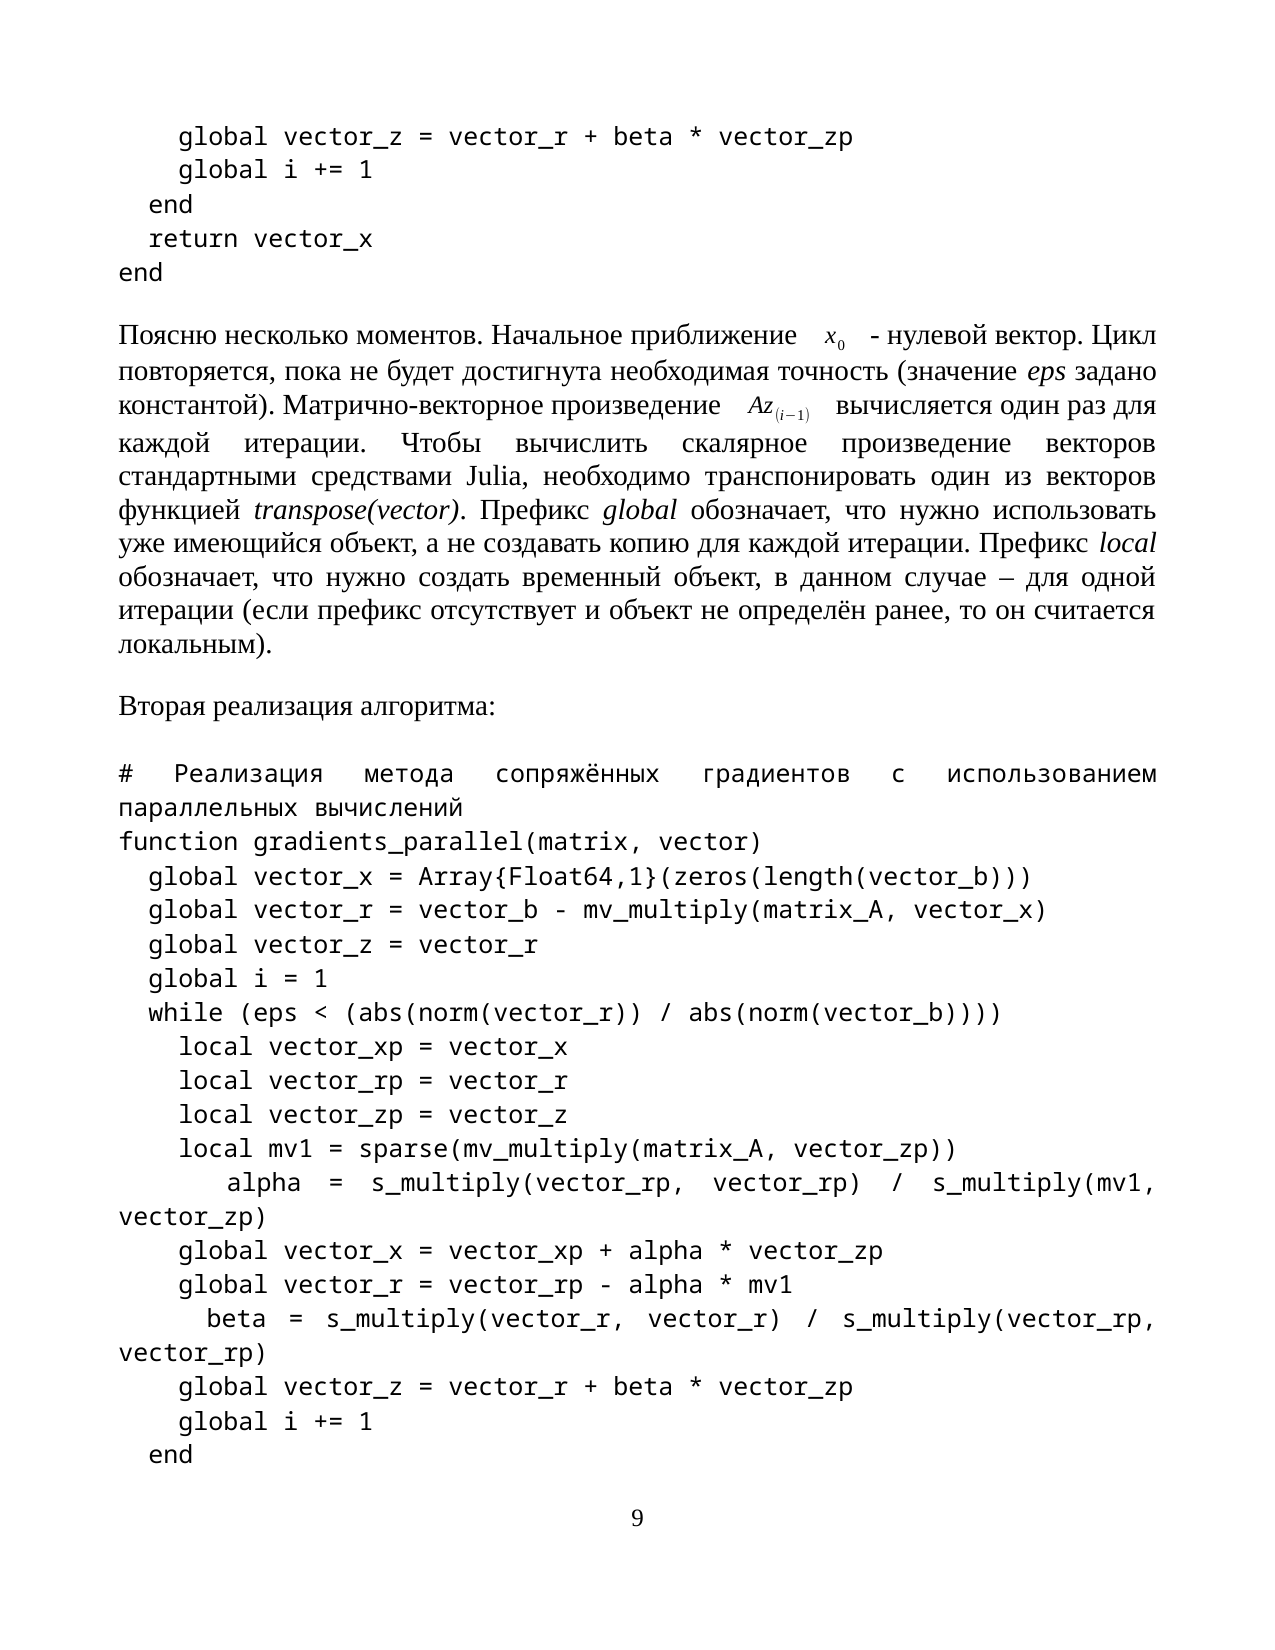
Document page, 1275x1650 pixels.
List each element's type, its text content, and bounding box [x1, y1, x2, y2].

text beta = s_multiply(vector_r, vector_r) / s_multiply(vector_rp, vector_rp) [118, 1301, 1157, 1369]
text global vector_z = vector_r + beta * vector_zp [118, 118, 1157, 152]
text local vector_zp = vector_z [118, 1097, 1157, 1131]
text Поясню несколько моментов. Начальное приближение - нулевой вектор. Цикл повторяется, пока не будет достигнута необходимая точность (значение eps задано константой). Матрично-векторное произведение вычисляется один раз для каждой итерации. Чтобы вычислить скалярное произведение векторов стандартными средствами Julia, необходимо транспонировать один из векторов функцией transpose(vector). Префикс global обозначает, что нужно использовать уже имеющийся объект, а не создавать копию для каждой итерации. Префикс local обозначает, что нужно создать временный объект, в данном случае – для одной итерации (если префикс отсутствует и объект не определён ранее, то он считается локальным). [118, 317, 1157, 659]
text local mv1 = sparse(mv_multiply(matrix_A, vector_zp)) [118, 1131, 1157, 1165]
text alpha = s_multiply(vector_rp, vector_rp) / s_multiply(mv1, vector_zp) [118, 1165, 1157, 1233]
text global vector_r = vector_rp - alpha * mv1 [118, 1267, 1157, 1301]
text end [118, 1437, 1157, 1471]
text function gradients_parallel(matrix, vector) [118, 824, 1157, 858]
text local vector_rp = vector_r [118, 1062, 1157, 1097]
text end [118, 254, 1157, 288]
text global i += 1 [118, 1403, 1157, 1437]
text global vector_x = vector_xp + alpha * vector_zp [118, 1233, 1157, 1267]
text global vector_z = vector_r [118, 926, 1157, 960]
text while (eps < (abs(norm(vector_r)) / abs(norm(vector_b)))) [118, 994, 1157, 1028]
text global i += 1 [118, 152, 1157, 186]
text global vector_x = Array{Float64,1}(zeros(length(vector_b))) [118, 858, 1157, 892]
text local vector_xp = vector_x [118, 1028, 1157, 1062]
text return vector_x [118, 220, 1157, 254]
text global i = 1 [118, 960, 1157, 994]
text Вторая реализация алгоритма: [118, 688, 1157, 722]
text global vector_r = vector_b - mv_multiply(matrix_A, vector_x) [118, 892, 1157, 926]
text # Реализация метода сопряжённых градиентов с использованием параллельных вычислений [118, 756, 1157, 824]
text end [118, 186, 1157, 220]
text global vector_z = vector_r + beta * vector_zp [118, 1369, 1157, 1403]
